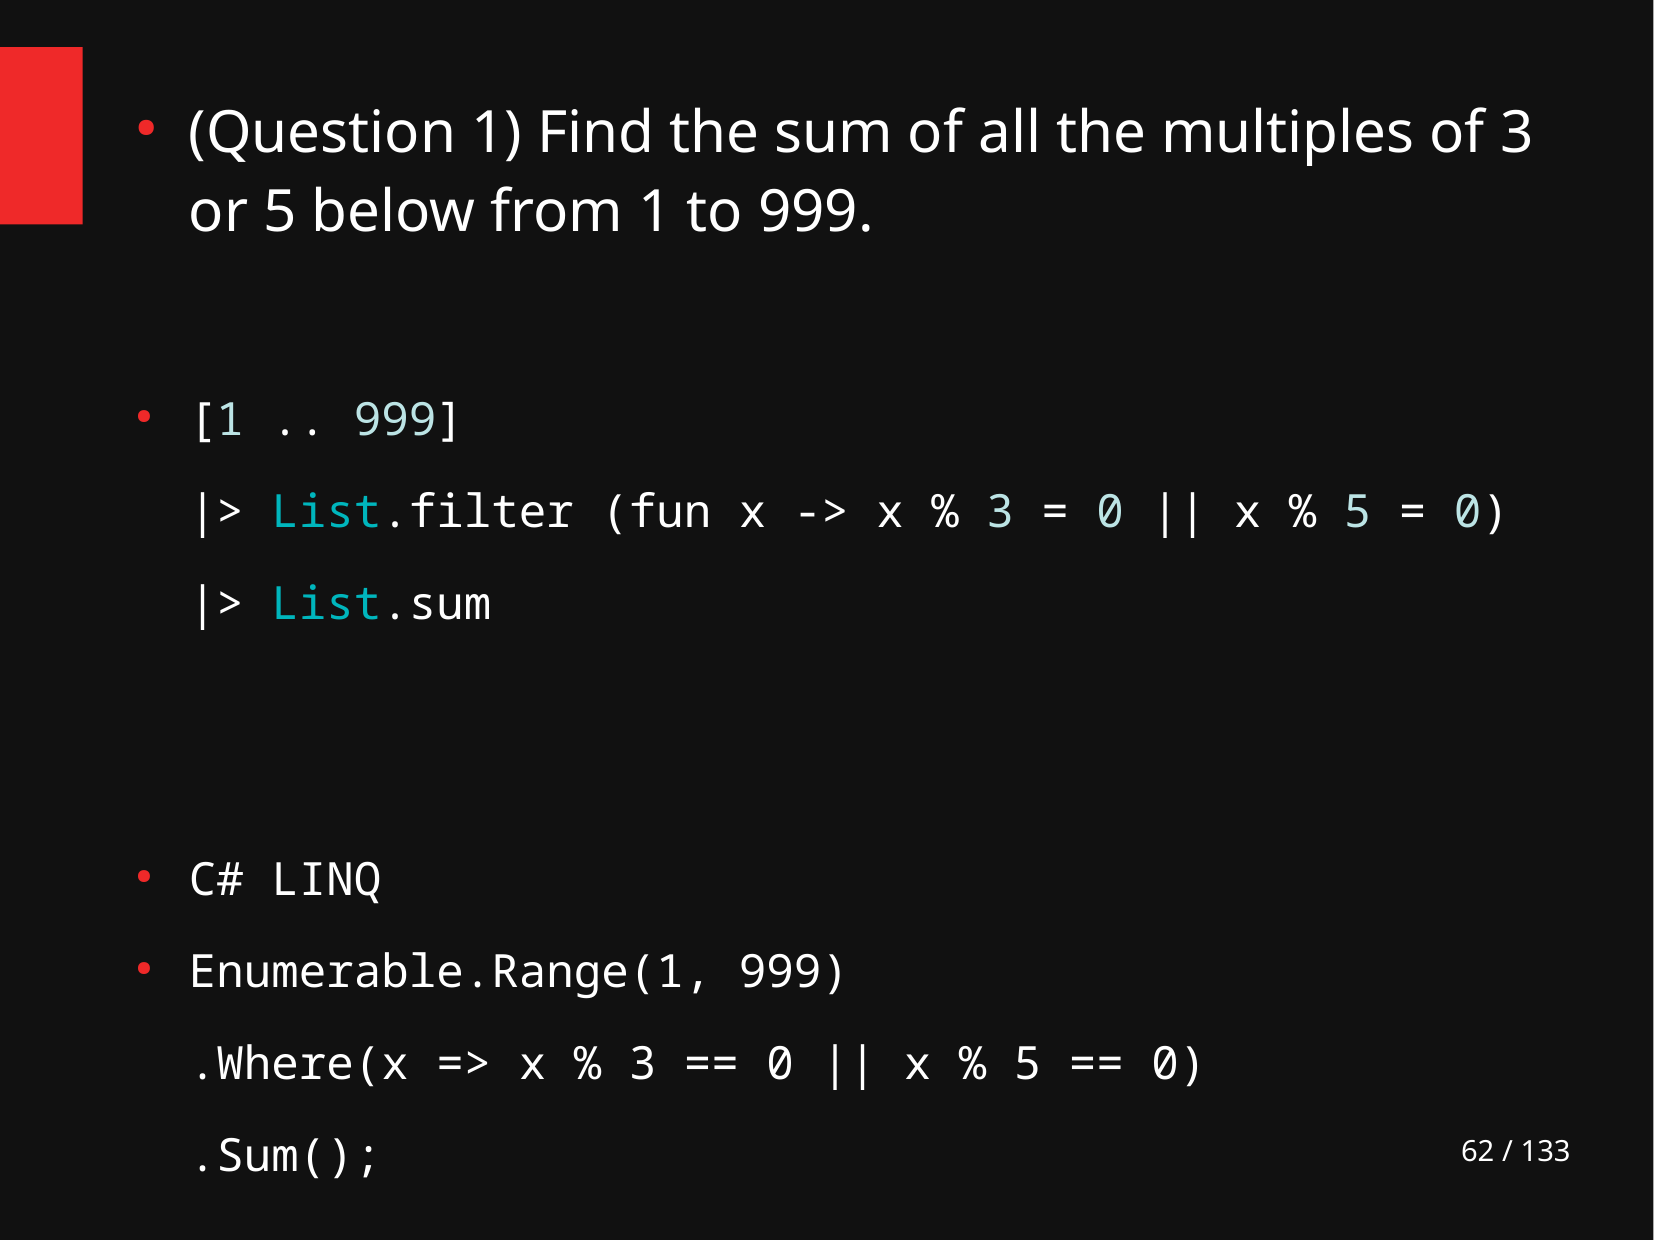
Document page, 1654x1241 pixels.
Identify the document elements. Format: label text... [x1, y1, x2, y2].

list (Question 1) Find the sum of all the multiples of 3 or 5 below from 1 to 999. [1 .. 999] |> List.filter (fun x -> x % 3 = 0 || x % 5 = 0) |> List.sum C# LINQ Enumerable.Range(1, 999) .Where(x => x % 3 == 0 || x % 5 == 0) .Sum(); [118, 90, 1536, 1074]
